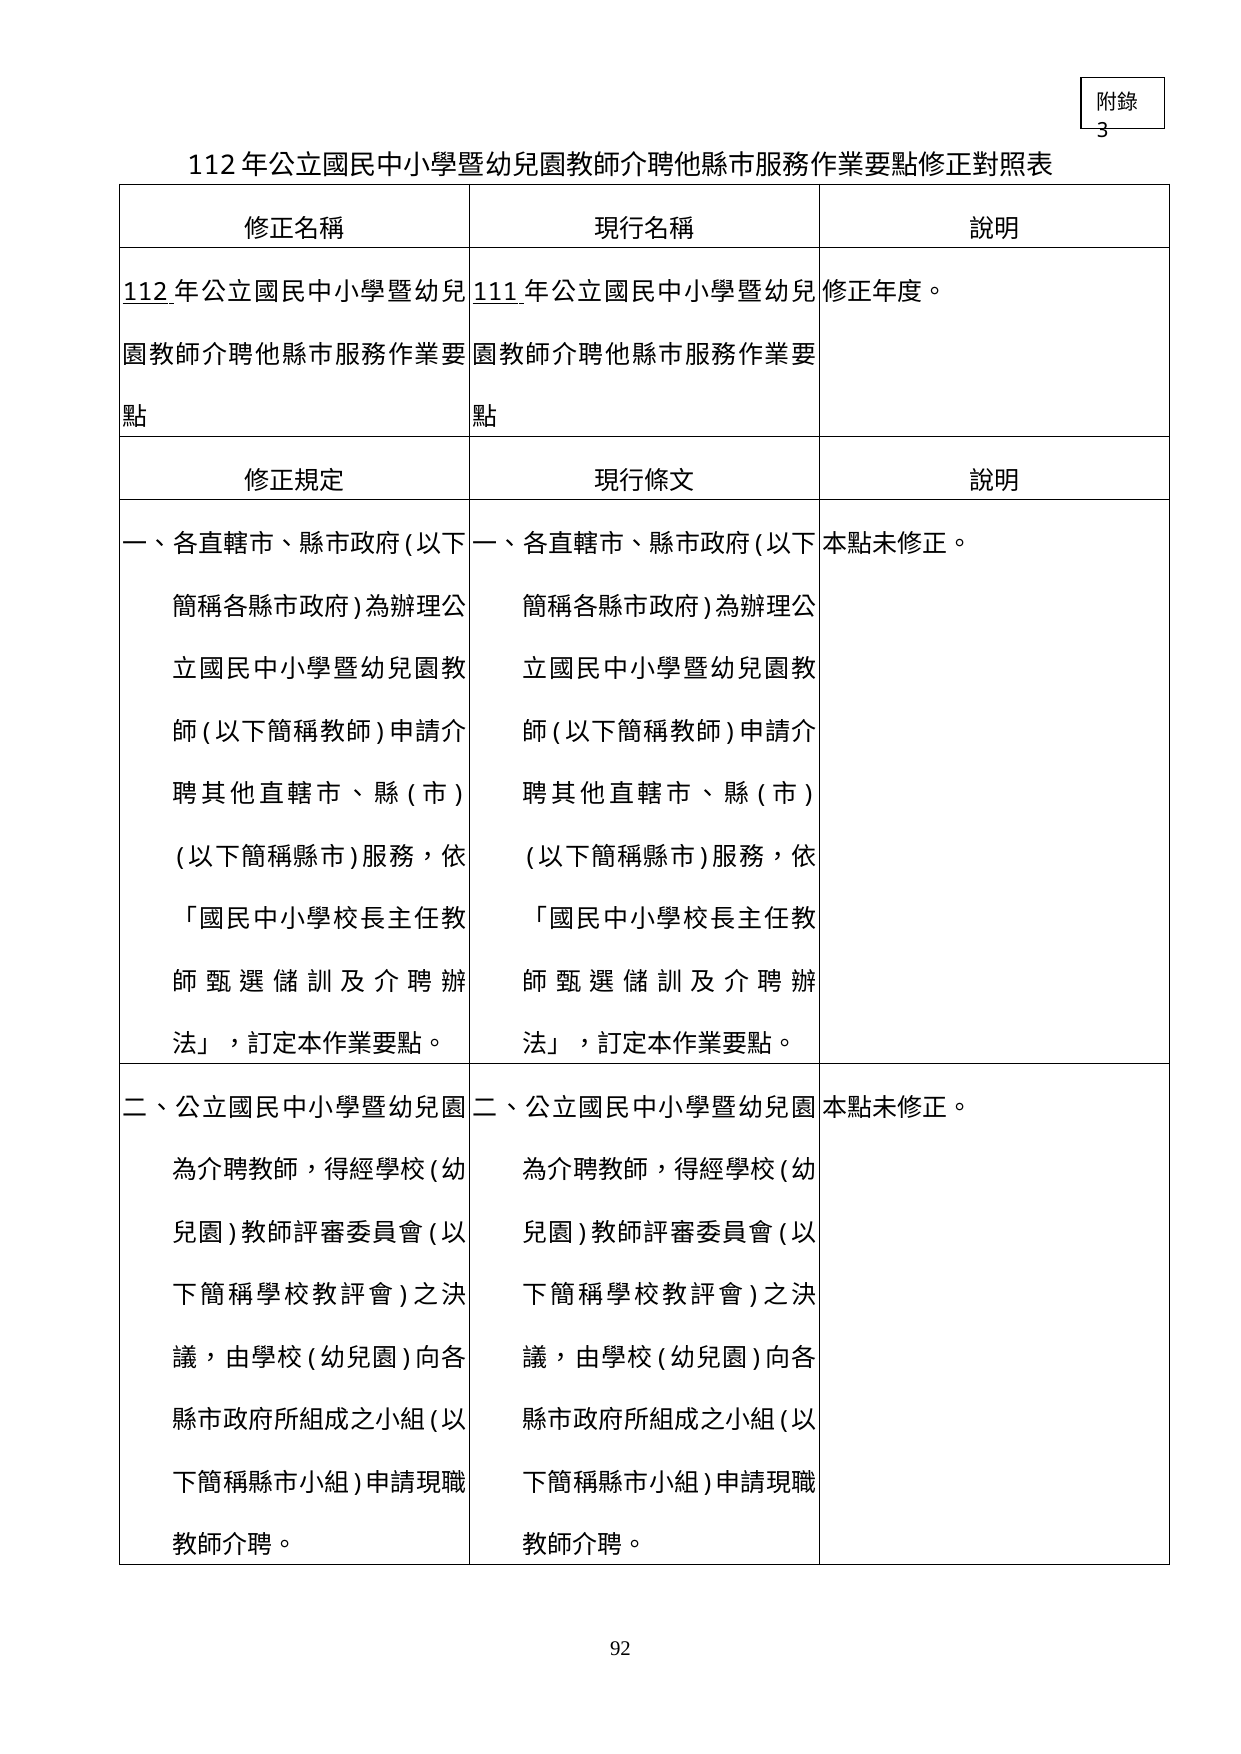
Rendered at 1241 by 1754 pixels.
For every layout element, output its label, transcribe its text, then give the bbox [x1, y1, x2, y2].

table_cell 112年公立國民中小學暨幼兒園教師介聘他縣巿服務作業要點 [120, 248, 469, 436]
table_header 現行名稱 [470, 185, 819, 247]
table_cell 一、各直轄市、縣市政府(以下簡稱各縣市政府)為辦理公立國民中小學暨幼兒園教師(以下簡稱教師)申請介聘其他直轄市、縣(市)(以下簡稱縣市)服務，依「國民中小學校長主任教師甄選儲訓及介聘辦法」，訂定本作業要點。 [470, 500, 819, 1063]
table_cell 本點未修正。 [820, 1064, 1169, 1564]
table_header 修正名稱 [120, 185, 469, 247]
table_header 說明 [820, 185, 1169, 247]
table_cell 本點未修正。 [820, 500, 1169, 1063]
table_cell 說明 [820, 437, 1169, 499]
table_cell 111年公立國民中小學暨幼兒園教師介聘他縣巿服務作業要點 [470, 248, 819, 436]
table_cell 一、各直轄市、縣市政府(以下簡稱各縣市政府)為辦理公立國民中小學暨幼兒園教師(以下簡稱教師)申請介聘其他直轄市、縣(市)(以下簡稱縣市)服務，依「國民中小學校長主任教師甄選儲訓及介聘辦法」，訂定本作業要點。 [120, 500, 469, 1063]
table_cell 修正年度。 [820, 248, 1169, 436]
table_cell 二、公立國民中小學暨幼兒園為介聘教師，得經學校(幼兒園)教師評審委員會(以下簡稱學校教評會)之決議，由學校(幼兒園)向各縣市政府所組成之小組(以下簡稱縣市小組)申請現職教師介聘。 [120, 1064, 469, 1564]
table_cell 二、公立國民中小學暨幼兒園為介聘教師，得經學校(幼兒園)教師評審委員會(以下簡稱學校教評會)之決議，由學校(幼兒園)向各縣市政府所組成之小組(以下簡稱縣市小組)申請現職教師介聘。 [470, 1064, 819, 1564]
table_cell 現行條文 [470, 437, 819, 499]
text 112年公立國民中小學暨幼兒園教師介聘他縣巿服務作業要點修正對照表 [118, 121, 1122, 183]
table_cell 修正規定 [120, 437, 469, 499]
